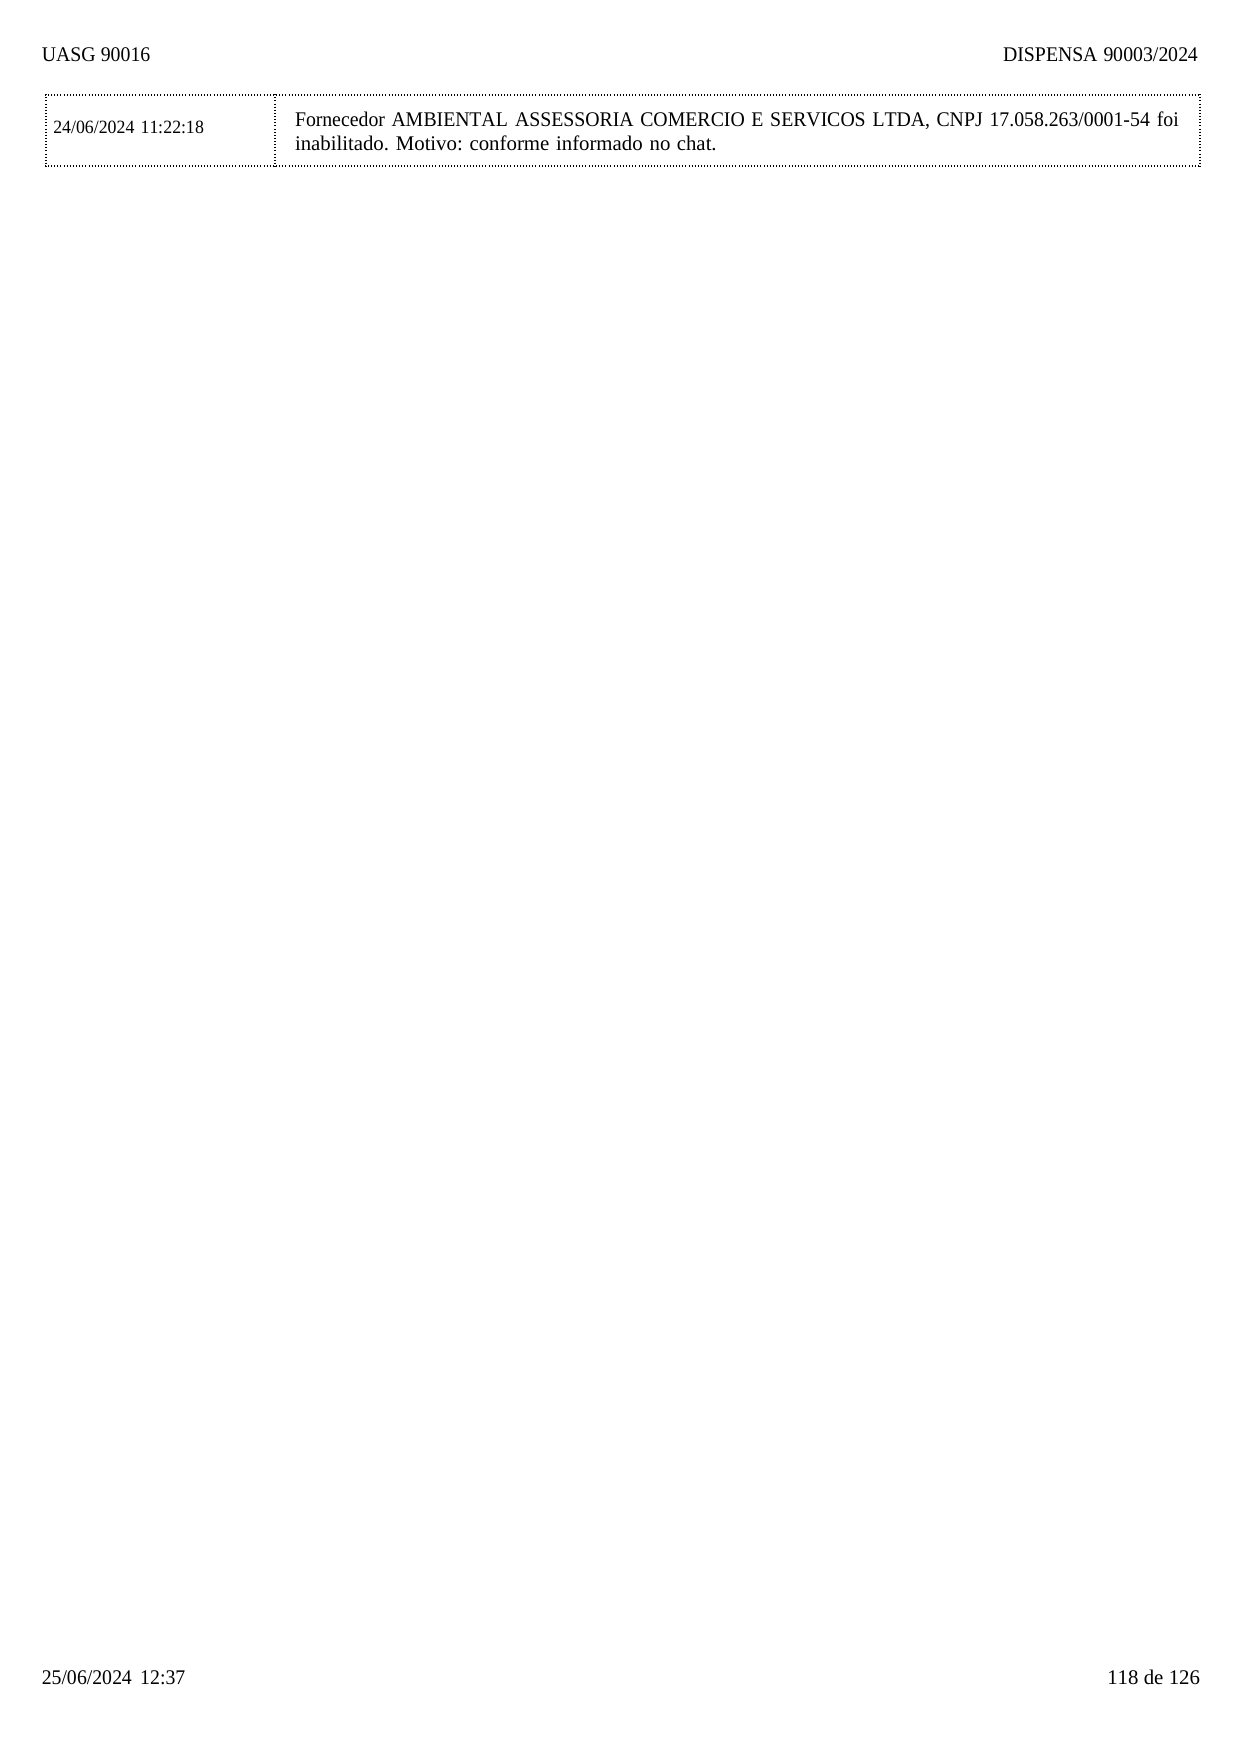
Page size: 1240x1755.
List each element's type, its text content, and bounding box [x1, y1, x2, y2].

table_cell Fornecedor AMBIENTAL ASSESSORIA COMERCIO E SERVICOS LTDA, CNPJ 17.058.263/0001-54 foi inabilitado. Motivo: conforme informado no chat. [275, 94, 1200, 165]
table_cell 24/06/2024 11:22:18 [46, 94, 275, 165]
